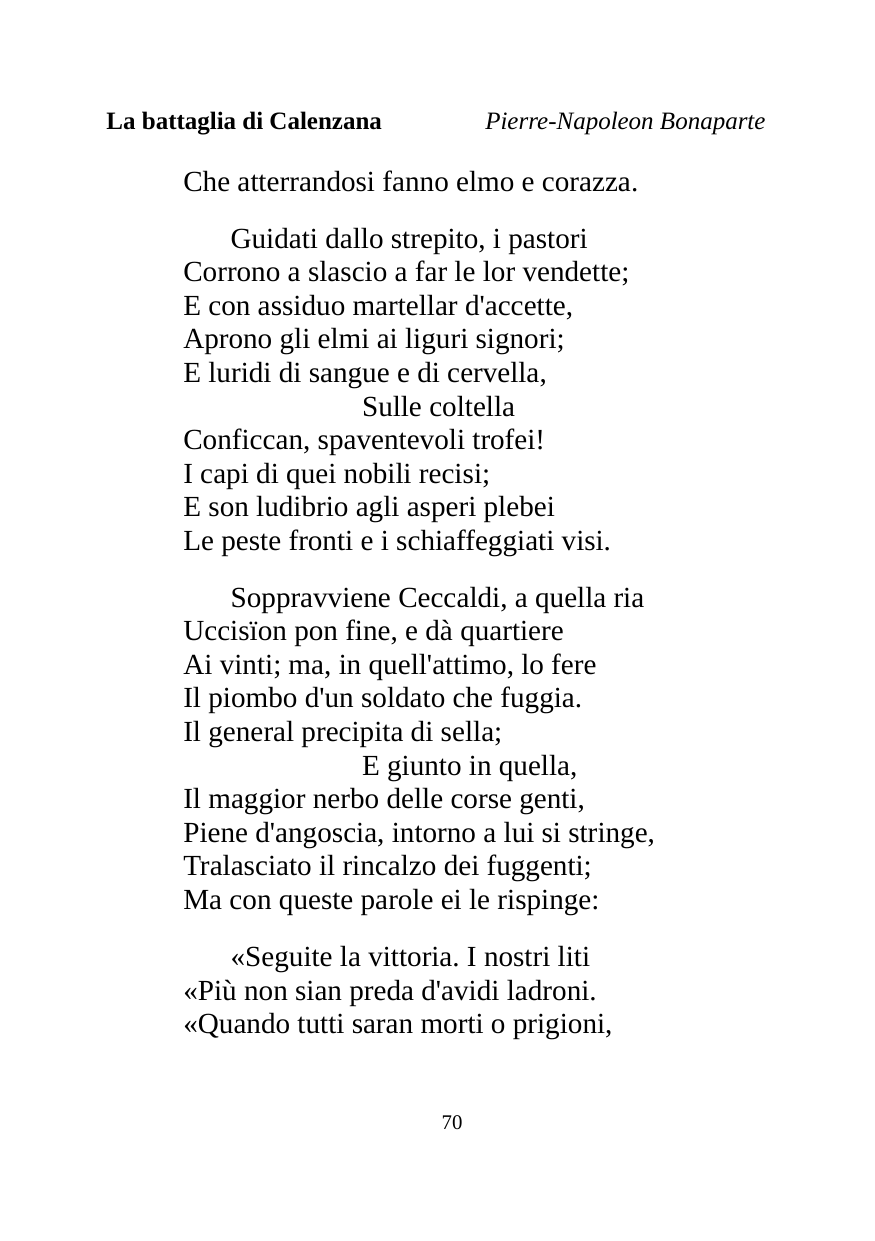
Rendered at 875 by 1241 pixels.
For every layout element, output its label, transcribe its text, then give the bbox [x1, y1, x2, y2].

text Guidati dallo strepito, i pastori Corrono a slascio a far le lor vendette; E con assiduo martellar d'accette, Aprono gli elmi ai liguri signori; E luridi di sangue e di cervella, [183, 221, 768, 389]
text Il maggior nerbo delle corse genti, Piene d'angoscia, intorno a lui si stringe, Tralasciato il rincalzo dei fuggenti; Ma con queste parole ei le rispinge: [183, 781, 768, 915]
text E giunto in quella, [345, 748, 768, 781]
text Conficcan, spaventevoli trofei! I capi di quei nobili recisi; E son ludibrio agli asperi plebei Le peste fronti e i schiaffeggiati visi. [183, 422, 768, 556]
text Soppravviene Ceccaldi, a quella ria Uccisïon pon fine, e dà quartiere Ai vinti; ma, in quell'attimo, lo fere Il piombo d'un soldato che fuggia. Il general precipita di sella; [183, 580, 768, 748]
text «Seguite la vittoria. I nostri liti «Più non sian preda d'avidi ladroni. «Quando tutti saran morti o prigioni, [183, 939, 768, 1040]
text Che atterrandosi fanno elmo e corazza. [183, 164, 768, 197]
text Sulle coltella [345, 389, 768, 422]
